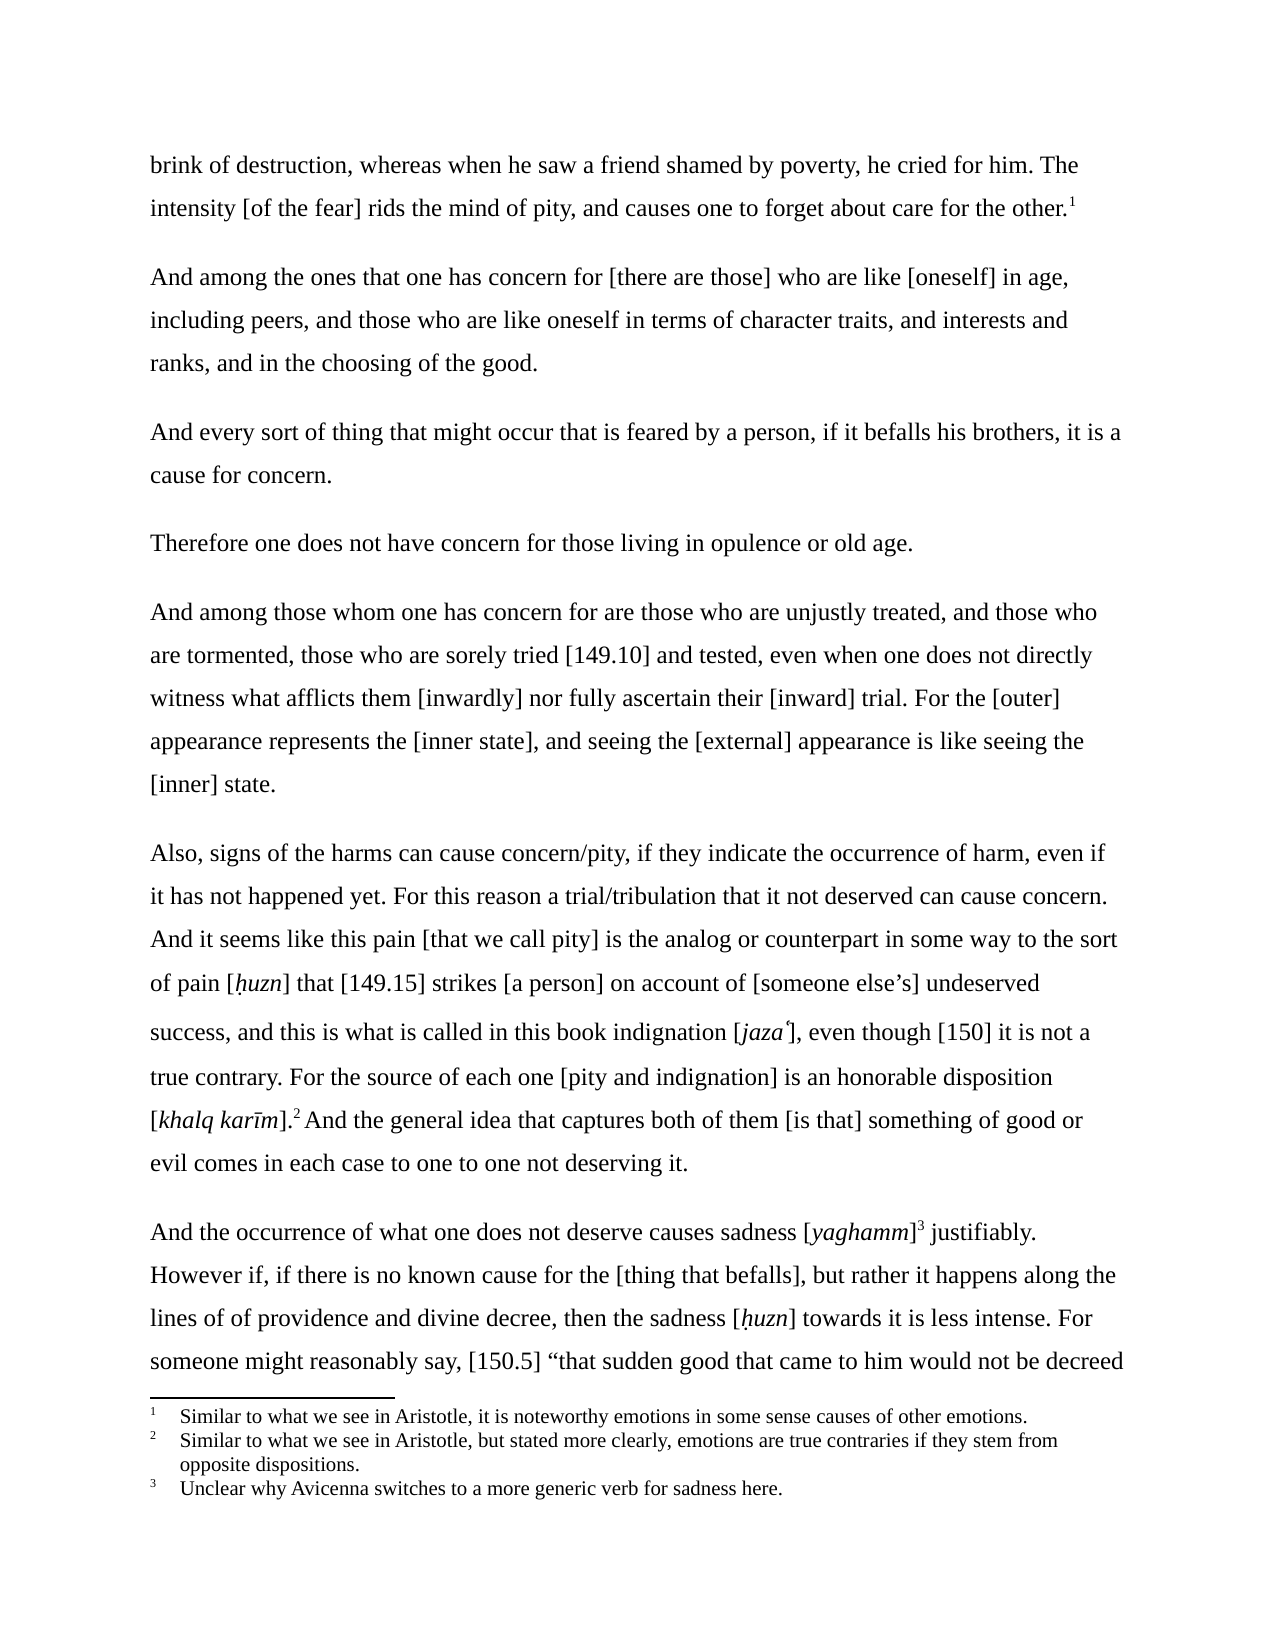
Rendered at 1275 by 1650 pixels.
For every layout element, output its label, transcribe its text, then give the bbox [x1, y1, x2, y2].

text Therefore one does not have concern for those living in opulence or old age. [150, 528, 1125, 557]
text Unclear why Avicenna switches to a more generic verb for sadness here. [150, 1476, 1125, 1500]
text And the occurrence of what one does not deserve causes sadness [yaghamm] justifiably. However if, if there is no known cause for the [thing that befalls], but rather it happens along the lines of of providence and divine decree, then the sadness [ḥuzn] towards it is less intense. For someone might reasonably say, [150.5] “that sudden good that came to him would not be decreed [150, 1217, 1125, 1375]
text And among those whom one has concern for are those who are unjustly treated, and those who are tormented, those who are sorely tried [149.10] and tested, even when one does not directly witness what afflicts them [inwardly] nor fully ascertain their [inward] trial. For the [outer] appearance represents the [inner state], and seeing the [external] appearance is like seeing the [inner] state. [150, 597, 1125, 798]
text Similar to what we see in Aristotle, it is noteworthy emotions in some sense causes of other emotions. [150, 1404, 1125, 1428]
text Similar to what we see in Aristotle, but stated more clearly, emotions are true contraries if they stem from opposite dispositions. [150, 1428, 1125, 1476]
text And among the ones that one has concern for [there are those] who are like [oneself] in age, including peers, and those who are like oneself in terms of character traits, and interests and ranks, and in the choosing of the good. [150, 262, 1125, 377]
text brink of destruction, whereas when he saw a friend shamed by poverty, he cried for him. The intensity [of the fear] rids the mind of pity, and causes one to forget about care for the other. [150, 150, 1125, 222]
text And every sort of thing that might occur that is feared by a person, if it befalls his brothers, it is a cause for concern. [150, 417, 1125, 488]
text Also, signs of the harms can cause concern/pity, if they indicate the occurrence of harm, even if it has not happened yet. For this reason a trial/tribulation that it not deserved can cause concern. And it seems like this pain [that we call pity] is the analog or counterpart in some way to the sort of pain [ḥuzn] that [149.15] strikes [a person] on account of [someone else’s] undeserved success, and this is what is called in this book indignation [jazaʿ], even though [150] it is not a true contrary. For the source of each one [pity and indignation] is an honorable disposition [khalq karīm]. And the general idea that captures both of them [is that] something of good or evil comes in each case to one to one not deserving it. [150, 838, 1125, 1177]
